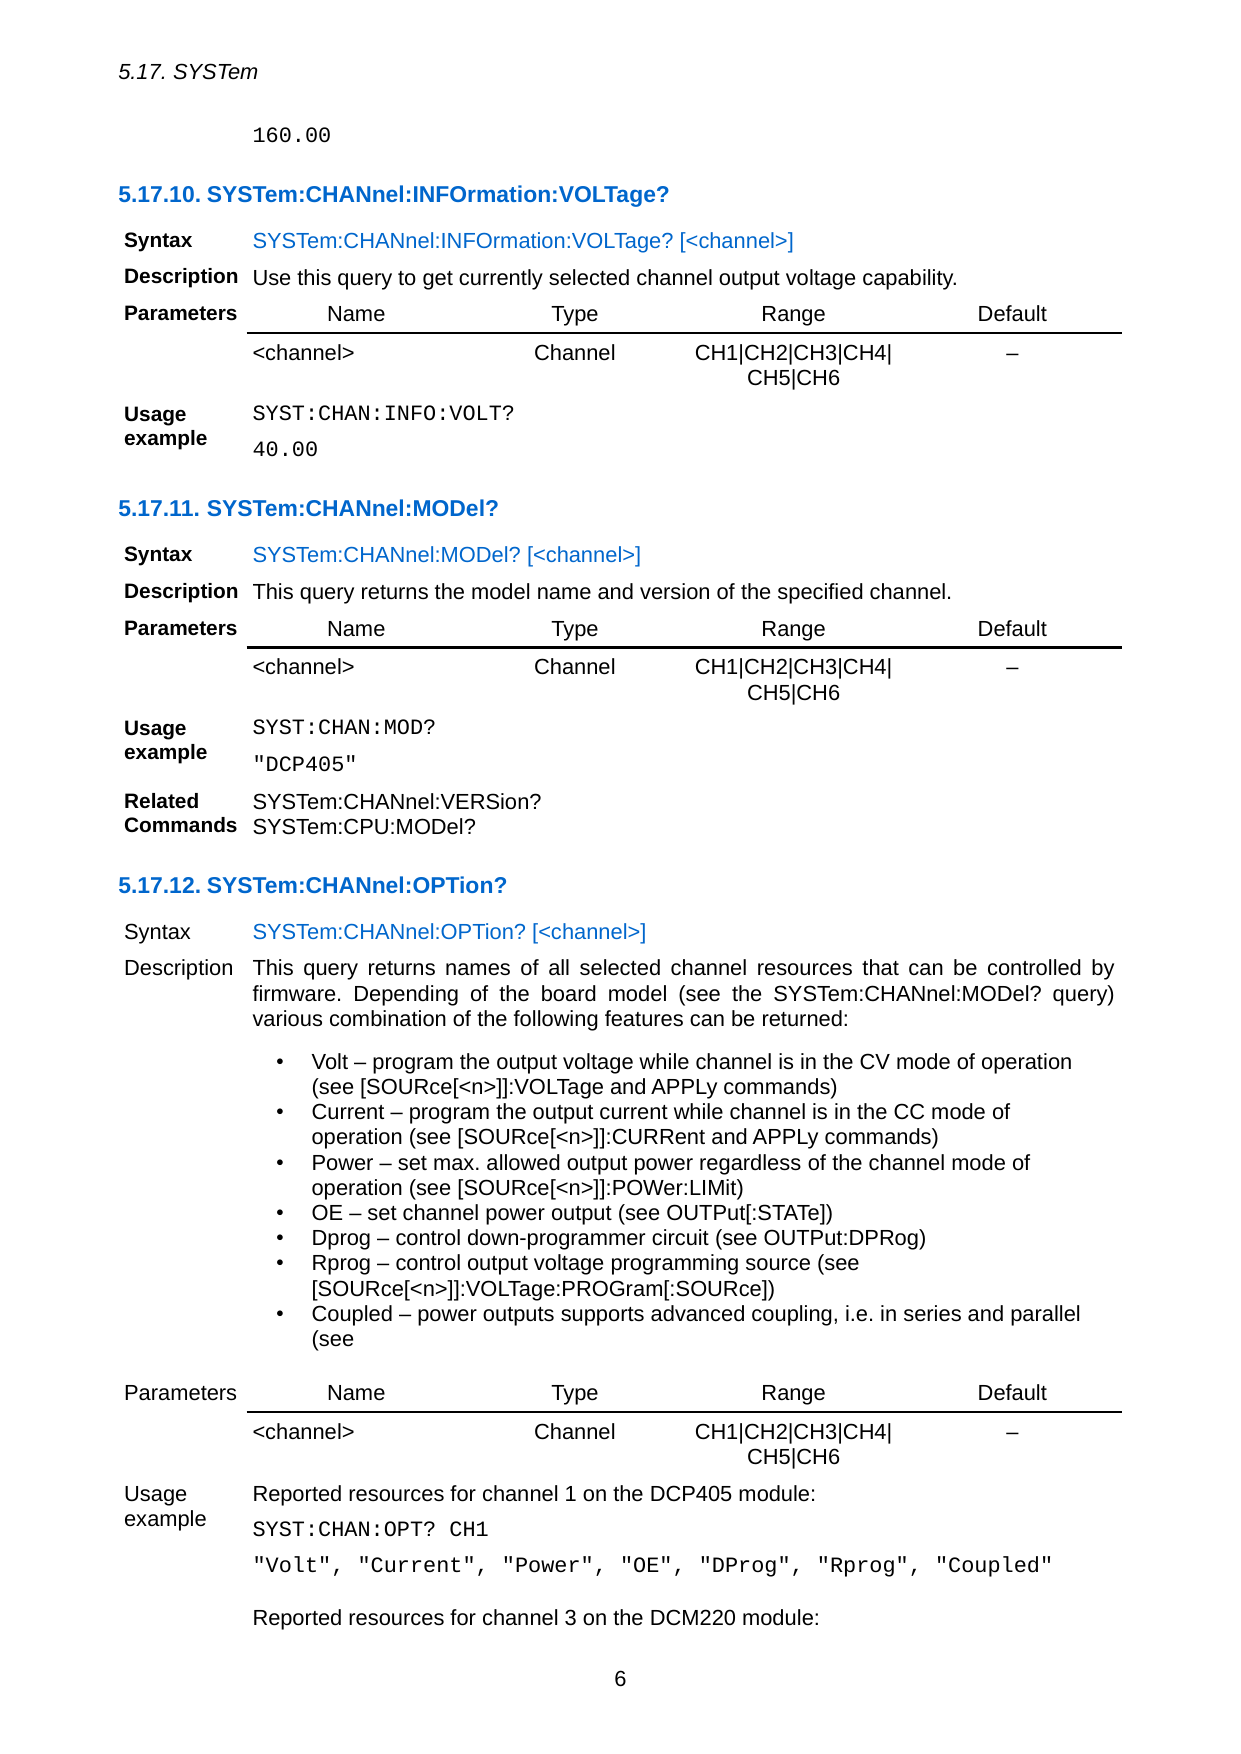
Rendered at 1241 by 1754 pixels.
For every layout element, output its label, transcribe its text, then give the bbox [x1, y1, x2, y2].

table_cell Name [247, 295, 465, 332]
table_header SYSTem:CHANnel:OPTion? [<channel>] [247, 913, 1122, 949]
table_header Syntax [118, 222, 247, 259]
table_header SYSTem:CHANnel:MODel? [<channel>] [247, 536, 1122, 573]
table_header SYSTem:CHANnel:INFOrmation:VOLTage? [<channel>] [247, 222, 1122, 259]
table_cell CH1|CH2|CH3|CH4|CH5|CH6 [684, 1413, 903, 1475]
table_cell Use this query to get currently selected channel output voltage capability. [247, 259, 1122, 295]
table_cell – [903, 1413, 1122, 1475]
table_cell This query returns names of all selected channel resources that can be controlled by firmware. Depending of the board model (see the SYSTem:CHANnel:MODel? query) various combination of the following features can be returned: Volt – program the output voltage while channel is in the CV mode of operation (see [SOURce[<n>]]:VOLTage and APPLy commands) Current – program the output current while channel is in the CC mode of operation (see [SOURce[<n>]]:CURRent and APPLy commands) Power – set max. allowed output power regardless of the channel mode of operation (see [SOURce[<n>]]:POWer:LIMit) OE – set channel power output (see OUTPut[:STATe]) Dprog – control down-programmer circuit (see OUTPut:DPRog) Rprog – control output voltage programming source (see [SOURce[<n>]]:VOLTage:PROGram[:SOURce]) Coupled – power outputs supports advanced coupling, i.e. in series and parallel (see [247, 950, 1122, 1374]
table_cell <channel> [247, 649, 465, 710]
table_cell Reported resources for channel 1 on the DCP405 module: SYST:CHAN:OPT? CH1 "Volt", "Current", "Power", "OE", "DProg", "Rprog", "Coupled" Reported resources for channel 3 on the DCM220 module: [247, 1475, 1122, 1635]
table_cell Usage example [118, 396, 247, 469]
table_cell <channel> [247, 1413, 465, 1475]
table_cell Channel [465, 649, 684, 710]
table_cell Related Commands [118, 783, 247, 845]
table_cell <channel> [247, 334, 465, 396]
subtitle SYSTem:CHANnel:MODel? [118, 495, 1122, 522]
table_cell Type [465, 1375, 684, 1411]
table_cell Usage example [118, 710, 247, 783]
table_cell Usage example [118, 1475, 247, 1635]
table_cell Type [465, 610, 684, 646]
table_cell Description [118, 573, 247, 610]
table_cell [118, 106, 247, 154]
subtitle SYSTem:CHANnel:INFOrmation:VOLTage? [118, 181, 1122, 207]
subtitle SYSTem:CHANnel:OPTion? [118, 872, 1122, 898]
table_cell Type [465, 295, 684, 332]
table_cell Parameters [118, 295, 247, 396]
table_cell Range [684, 295, 903, 332]
table_cell – [903, 649, 1122, 710]
table_cell CH1|CH2|CH3|CH4|CH5|CH6 [684, 649, 903, 710]
table_header Syntax [118, 536, 247, 573]
table_cell SYSTem:CHANnel:VERSion? SYSTem:CPU:MODel? [247, 783, 1122, 845]
table_cell Default [903, 610, 1122, 646]
table_cell Range [684, 1375, 903, 1411]
table_cell SYST:CHAN:MOD? "DCP405" [247, 710, 1122, 783]
table_cell Description [118, 950, 247, 1374]
table_cell SYST:CHAN:INFO:VOLT? 40.00 [247, 396, 1122, 469]
table_cell Channel [465, 334, 684, 396]
table_header Syntax [118, 913, 247, 949]
table_cell Default [903, 295, 1122, 332]
table_cell Description [118, 259, 247, 295]
table_cell Name [247, 1375, 465, 1411]
table_cell Parameters [118, 1375, 247, 1475]
table_cell Channel [465, 1413, 684, 1475]
table_cell – [903, 334, 1122, 396]
table_cell Parameters [118, 610, 247, 710]
table_cell 160.00 [247, 106, 1122, 154]
table_cell CH1|CH2|CH3|CH4|CH5|CH6 [684, 334, 903, 396]
table_cell Name [247, 610, 465, 646]
table_cell Default [903, 1375, 1122, 1411]
table_cell Range [684, 610, 903, 646]
table_cell This query returns the model name and version of the specified channel. [247, 573, 1122, 610]
